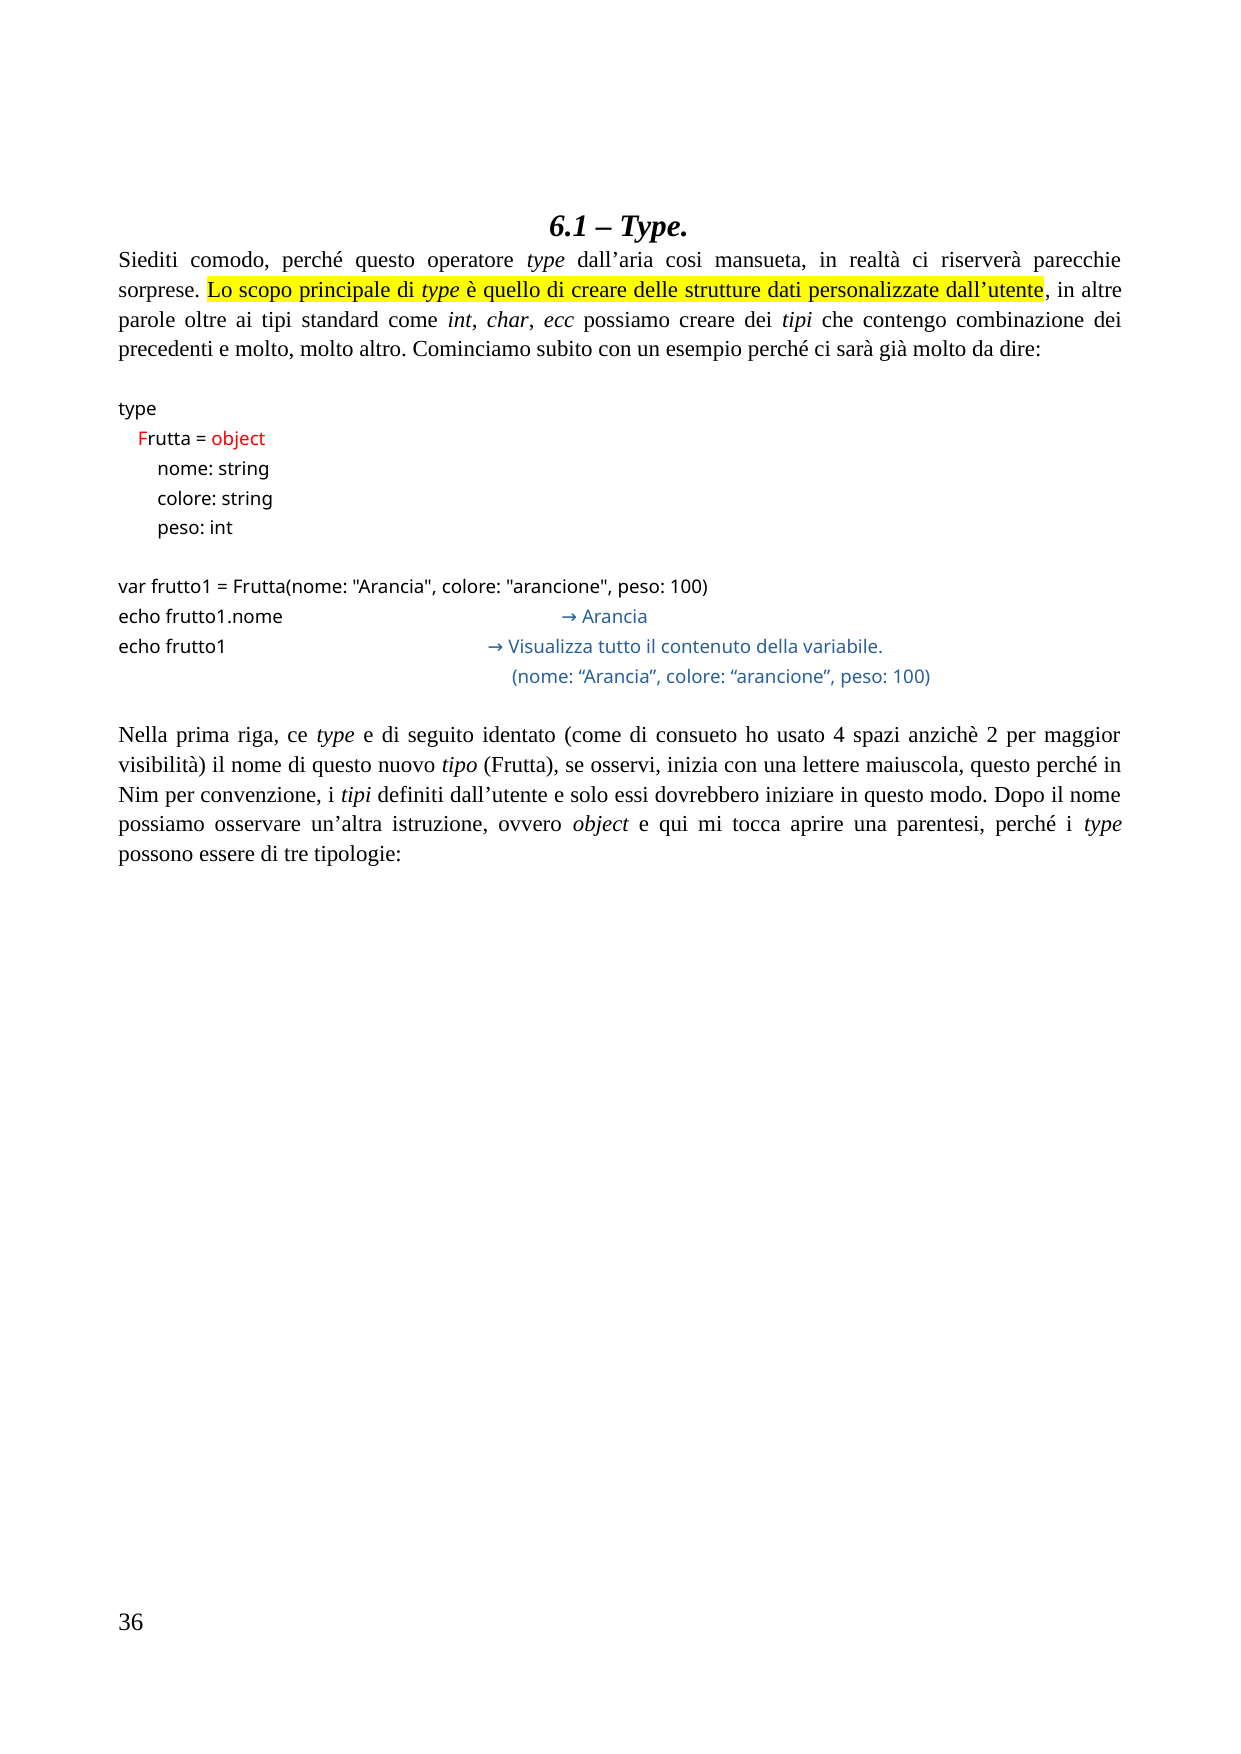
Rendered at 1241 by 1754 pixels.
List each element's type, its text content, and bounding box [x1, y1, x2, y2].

text Siediti comodo, perché questo operatore type dall’aria cosi mansueta, in realtà ci riserverà parecchie sorprese. Lo scopo principale di type è quello di creare delle strutture dati personalizzate dall’utente, in altre parole oltre ai tipi standard come int, char, ecc possiamo creare dei tipi che contengo combinazione dei precedenti e molto, molto altro. Cominciamo subito con un esempio perché ci sarà già molto da dire: [118, 243, 1122, 362]
text Frutta = object [118, 421, 1122, 451]
text type [118, 392, 1122, 421]
text 6.1 – Type. [118, 207, 1122, 243]
text peso: int [118, 510, 1122, 540]
text nome: string [118, 451, 1122, 481]
text echo frutto1 → Visualizza tutto il contenuto della variabile. [118, 629, 1122, 659]
text colore: string [118, 481, 1122, 510]
text var frutto1 = Frutta(nome: "Arancia", colore: "arancione", peso: 100) [118, 570, 1122, 599]
text Nella prima riga, ce type e di seguito identato (come di consueto ho usato 4 spazi anzichè 2 per maggior visibilità) il nome di questo nuovo tipo (Frutta), se osservi, inizia con una lettere maiuscola, questo perché in Nim per convenzione, i tipi definiti dall’utente e solo essi dovrebbero iniziare in questo modo. Dopo il nome possiamo osservare un’altra istruzione, ovvero object e qui mi tocca aprire una parentesi, perché i type possono essere di tre tipologie: [118, 718, 1122, 867]
text echo frutto1.nome → Arancia [118, 599, 1122, 629]
text (nome: “Arancia”, colore: “arancione”, peso: 100) [118, 659, 1122, 688]
